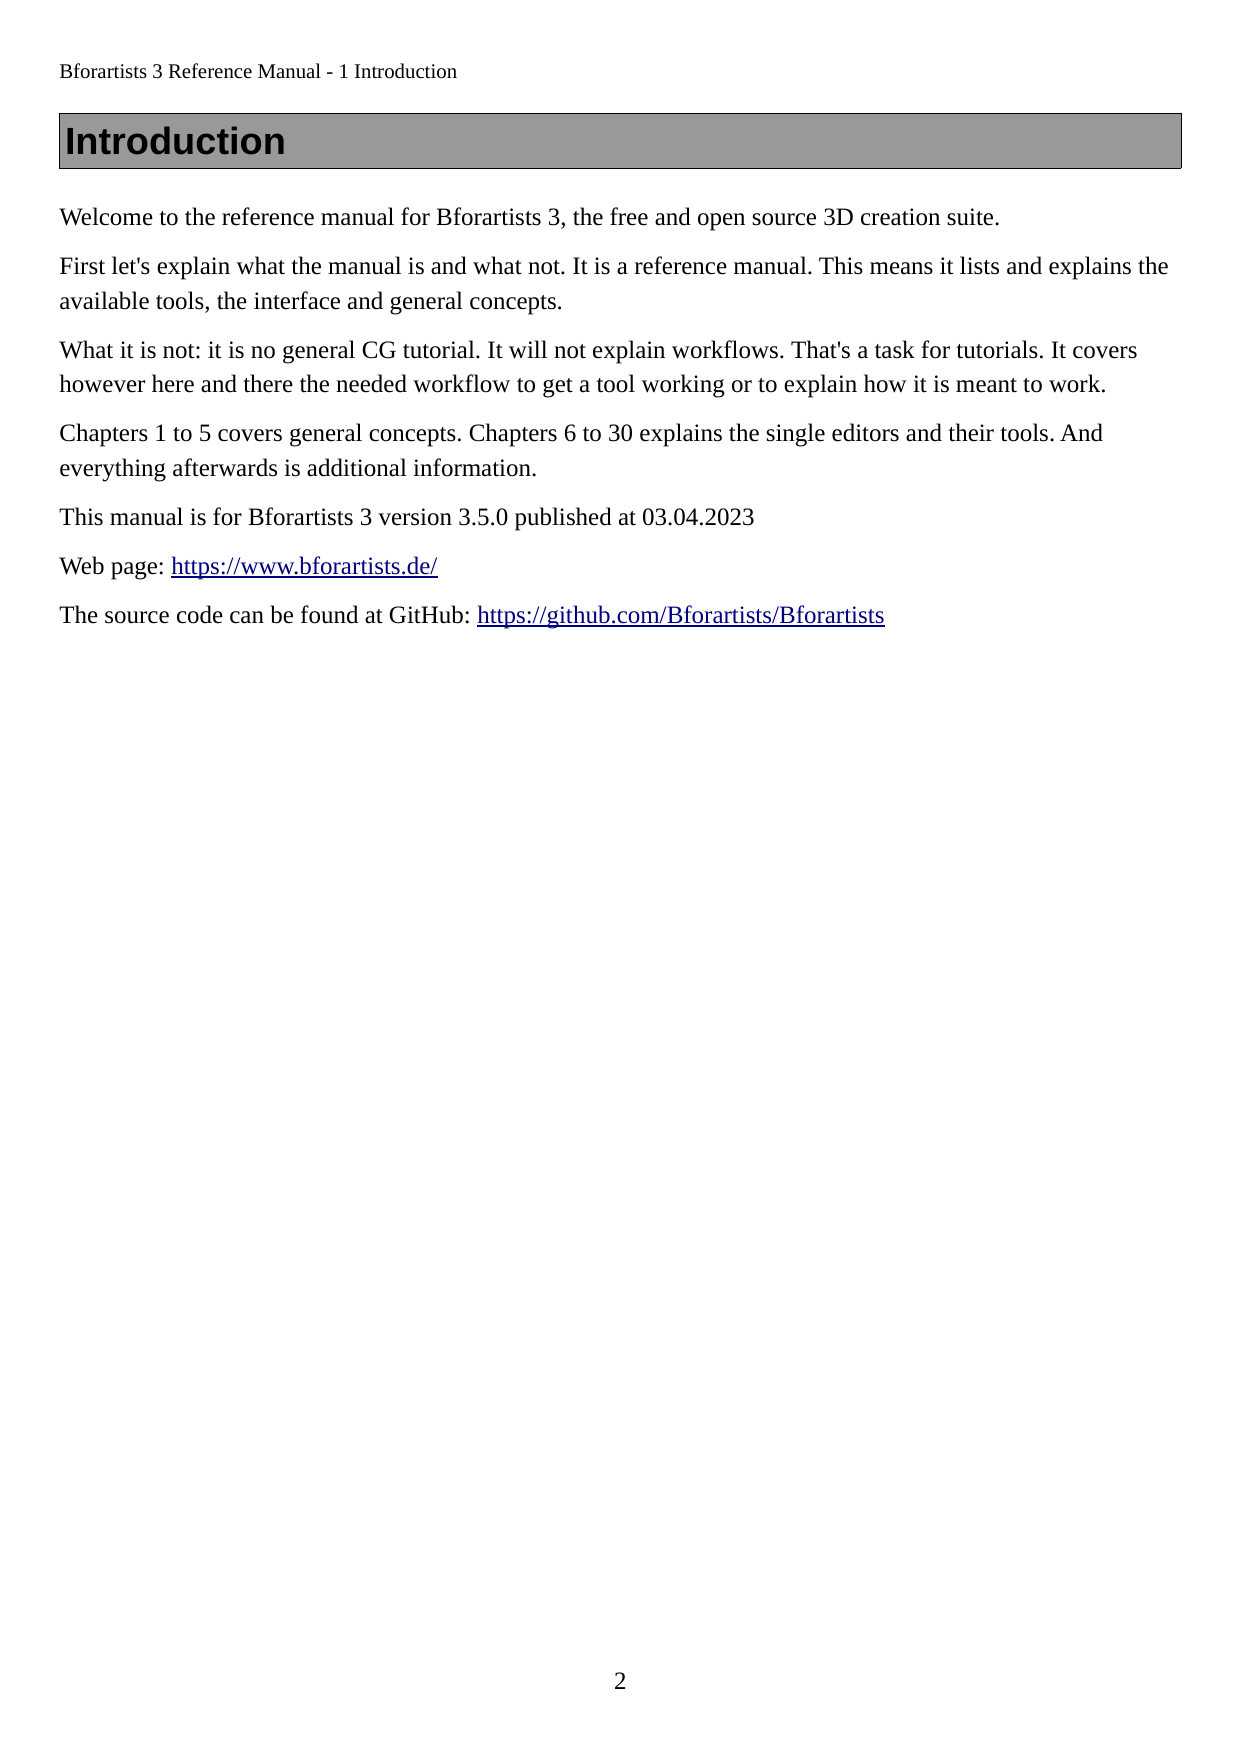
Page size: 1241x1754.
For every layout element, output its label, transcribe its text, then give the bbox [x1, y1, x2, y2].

text The source code can be found at GitHub: https://github.com/Bforartists/Bforartists [59, 600, 1181, 629]
text Chapters 1 to 5 covers general concepts. Chapters 6 to 30 explains the single editors and their tools. And everything afterwards is additional information. [59, 418, 1181, 482]
table_header Introduction [60, 114, 1181, 168]
text What it is not: it is no general CG tutorial. It will not explain workflows. That's a task for tutorials. It covers however here and there the needed workflow to get a tool working or to explain how it is meant to work. [59, 335, 1181, 398]
text Web page: https://www.bforartists.de/ [59, 551, 1181, 580]
text This manual is for Bforartists 3 version 3.5.0 published at 03.04.2023 [59, 502, 1181, 531]
text Welcome to the reference manual for Bforartists 3, the free and open source 3D creation suite. [59, 202, 1181, 231]
text First let's explain what the manual is and what not. It is a reference manual. This means it lists and explains the available tools, the interface and general concepts. [59, 251, 1181, 315]
